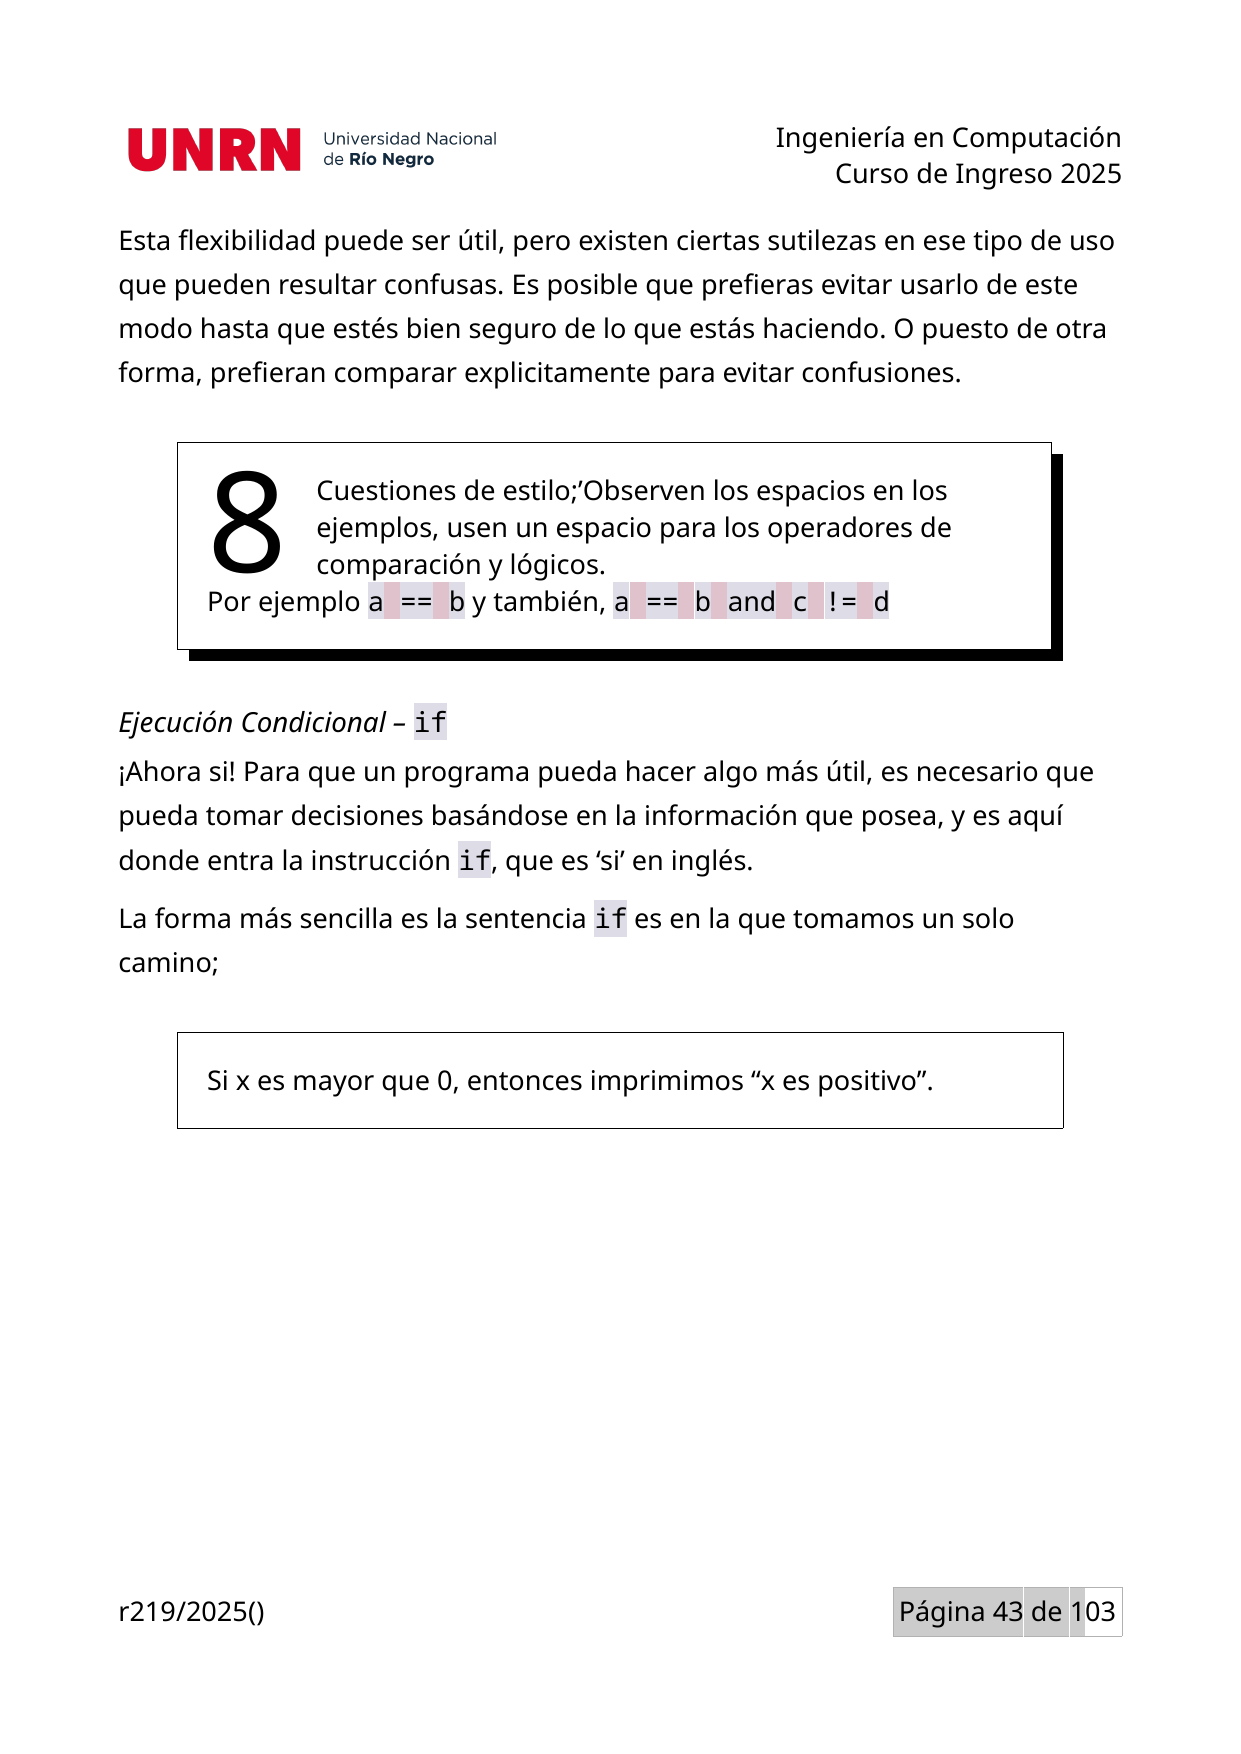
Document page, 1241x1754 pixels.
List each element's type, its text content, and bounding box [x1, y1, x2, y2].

text 8Cuestiones de estilo;’Observen los espacios en los ejemplos, usen un espacio para los operadores de comparación y lógicos. Por ejemplo a == b y también, a == b and c != d [178, 443, 1051, 649]
picture [118, 118, 505, 180]
text La forma más sencilla es la sentencia if es en la que tomamos un solo camino; [118, 900, 1122, 981]
text Esta flexibilidad puede ser útil, pero existen ciertas sutilezas en ese tipo de uso que pueden resultar confusas. Es posible que prefieras evitar usarlo de este modo hasta que estés bien seguro de lo que estás haciendo. O puesto de otra forma, prefieran comparar explicitamente para evitar confusiones. [118, 221, 1122, 391]
text ¡Ahora si! Para que un programa pueda hacer algo más útil, es necesario que pueda tomar decisiones basándose en la información que posea, y es aquí donde entra la instrucción if, que es ‘si’ en inglés. [118, 753, 1122, 878]
text Si x es mayor que 0, entonces imprimimos “x es positivo”. [178, 1033, 1063, 1128]
subtitle Ejecución Condicional – if [118, 702, 1122, 740]
